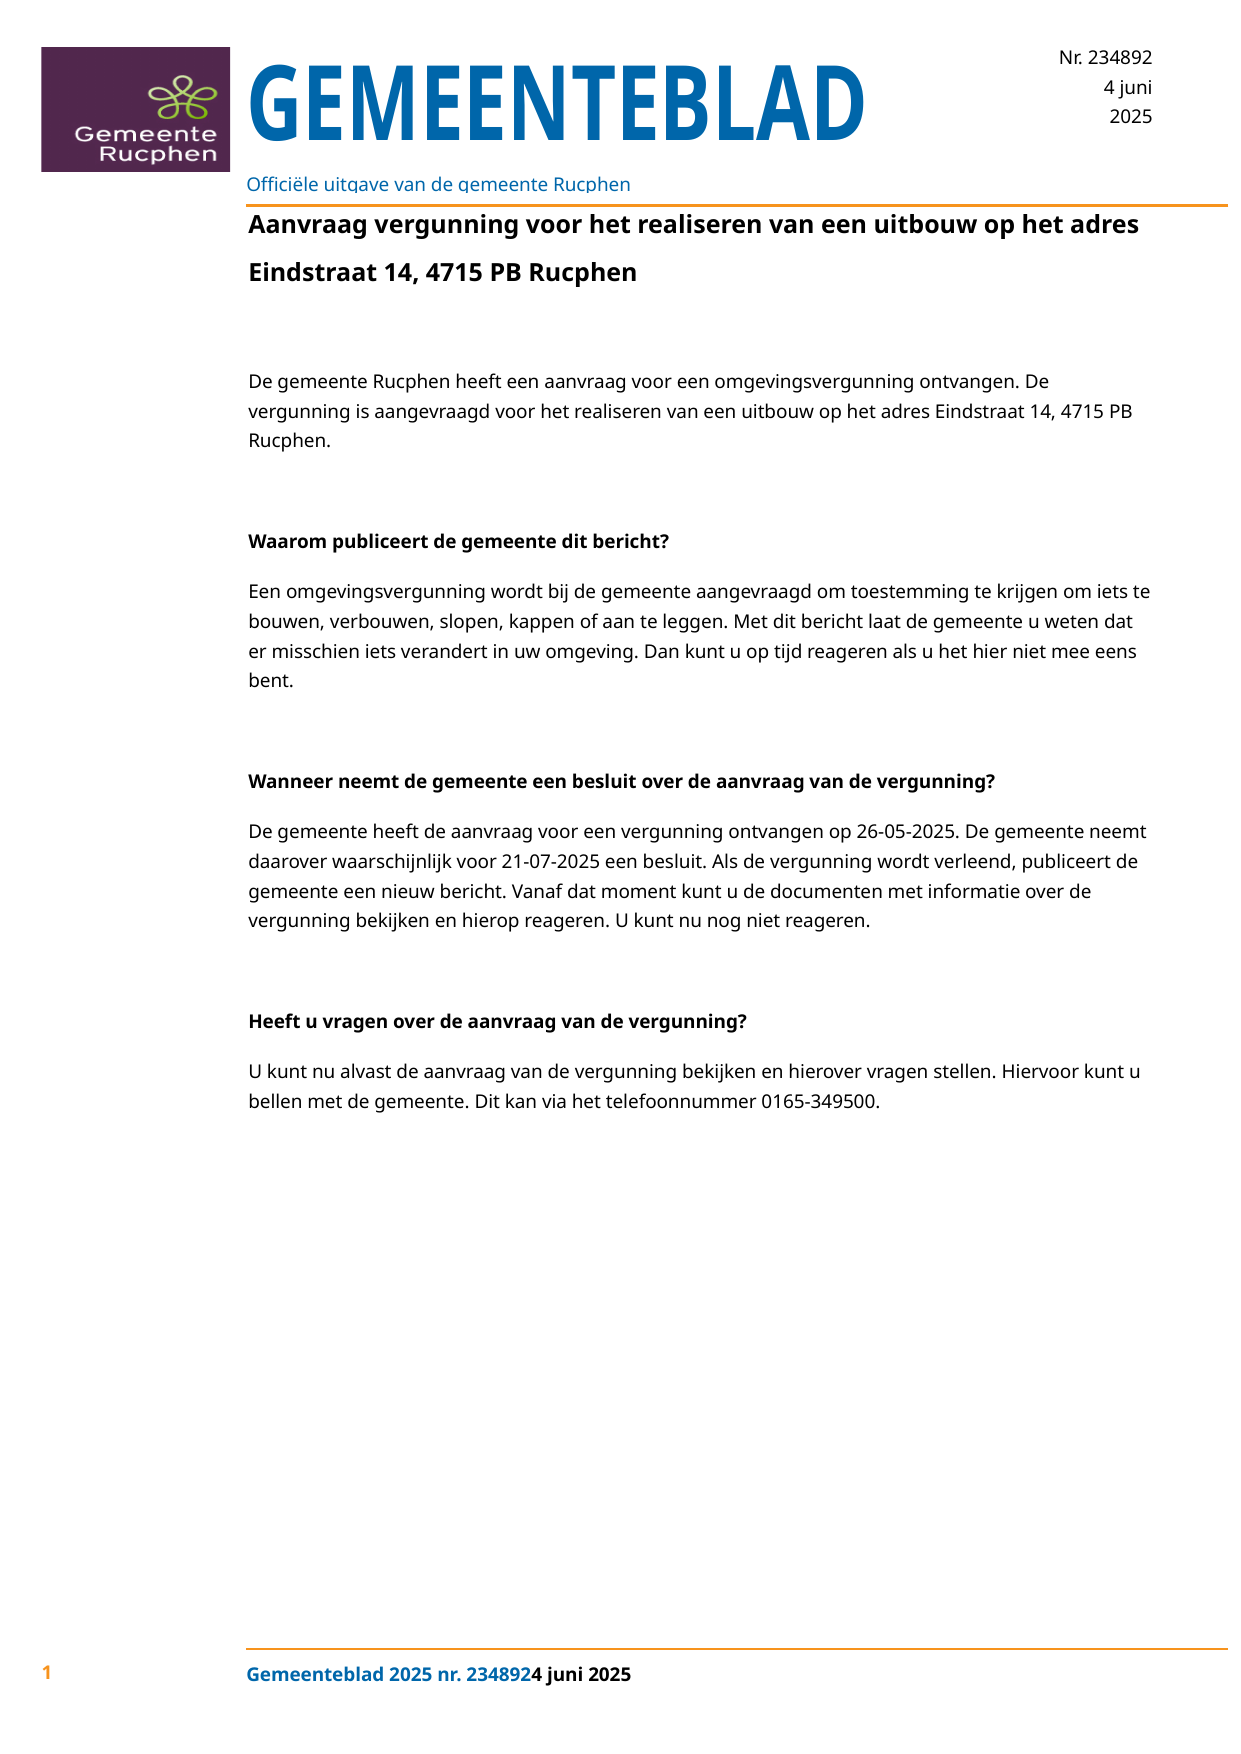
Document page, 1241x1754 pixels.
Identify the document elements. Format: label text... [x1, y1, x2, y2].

text Heeft u vragen over de aanvraag van de vergunning? [248, 1008, 1152, 1034]
text Waarom publiceert de gemeente dit bericht? [248, 528, 1152, 554]
text Aanvraag vergunning voor het realiseren van een uitbouw op het adres Eindstraat 14, 4715 PB Rucphen [248, 207, 1152, 288]
text U kunt nu alvast de aanvraag van de vergunning bekijken en hierover vragen stellen. Hiervoor kunt u bellen met de gemeente. Dit kan via het telefoonnummer 0165-349500. [248, 1059, 1152, 1114]
text De gemeente heeft de aanvraag voor een vergunning ontvangen op 26-05-2025. De gemeente neemt daarover waarschijnlijk voor 21-07-2025 een besluit. Als de vergunning wordt verleend, publiceert de gemeente een nieuw bericht. Vanaf dat moment kunt u de documenten met informatie over de vergunning bekijken en hierop reageren. U kunt nu nog niet reageren. [248, 819, 1152, 933]
picture [41, 47, 231, 172]
text Een omgevingsvergunning wordt bij de gemeente aangevraagd om toestemming te krijgen om iets te bouwen, verbouwen, slopen, kappen of aan te leggen. Met dit bericht laat de gemeente u weten dat er misschien iets verandert in uw omgeving. Dan kunt u op tijd reageren als u het hier niet mee eens bent. [248, 579, 1152, 693]
text De gemeente Rucphen heeft een aanvraag voor een omgevingsvergunning ontvangen. De vergunning is aangevraagd voor het realiseren van een uitbouw op het adres Eindstraat 14, 4715 PB Rucphen. [248, 368, 1152, 453]
text Wanneer neemt de gemeente een besluit over de aanvraag van de vergunning? [248, 768, 1152, 794]
